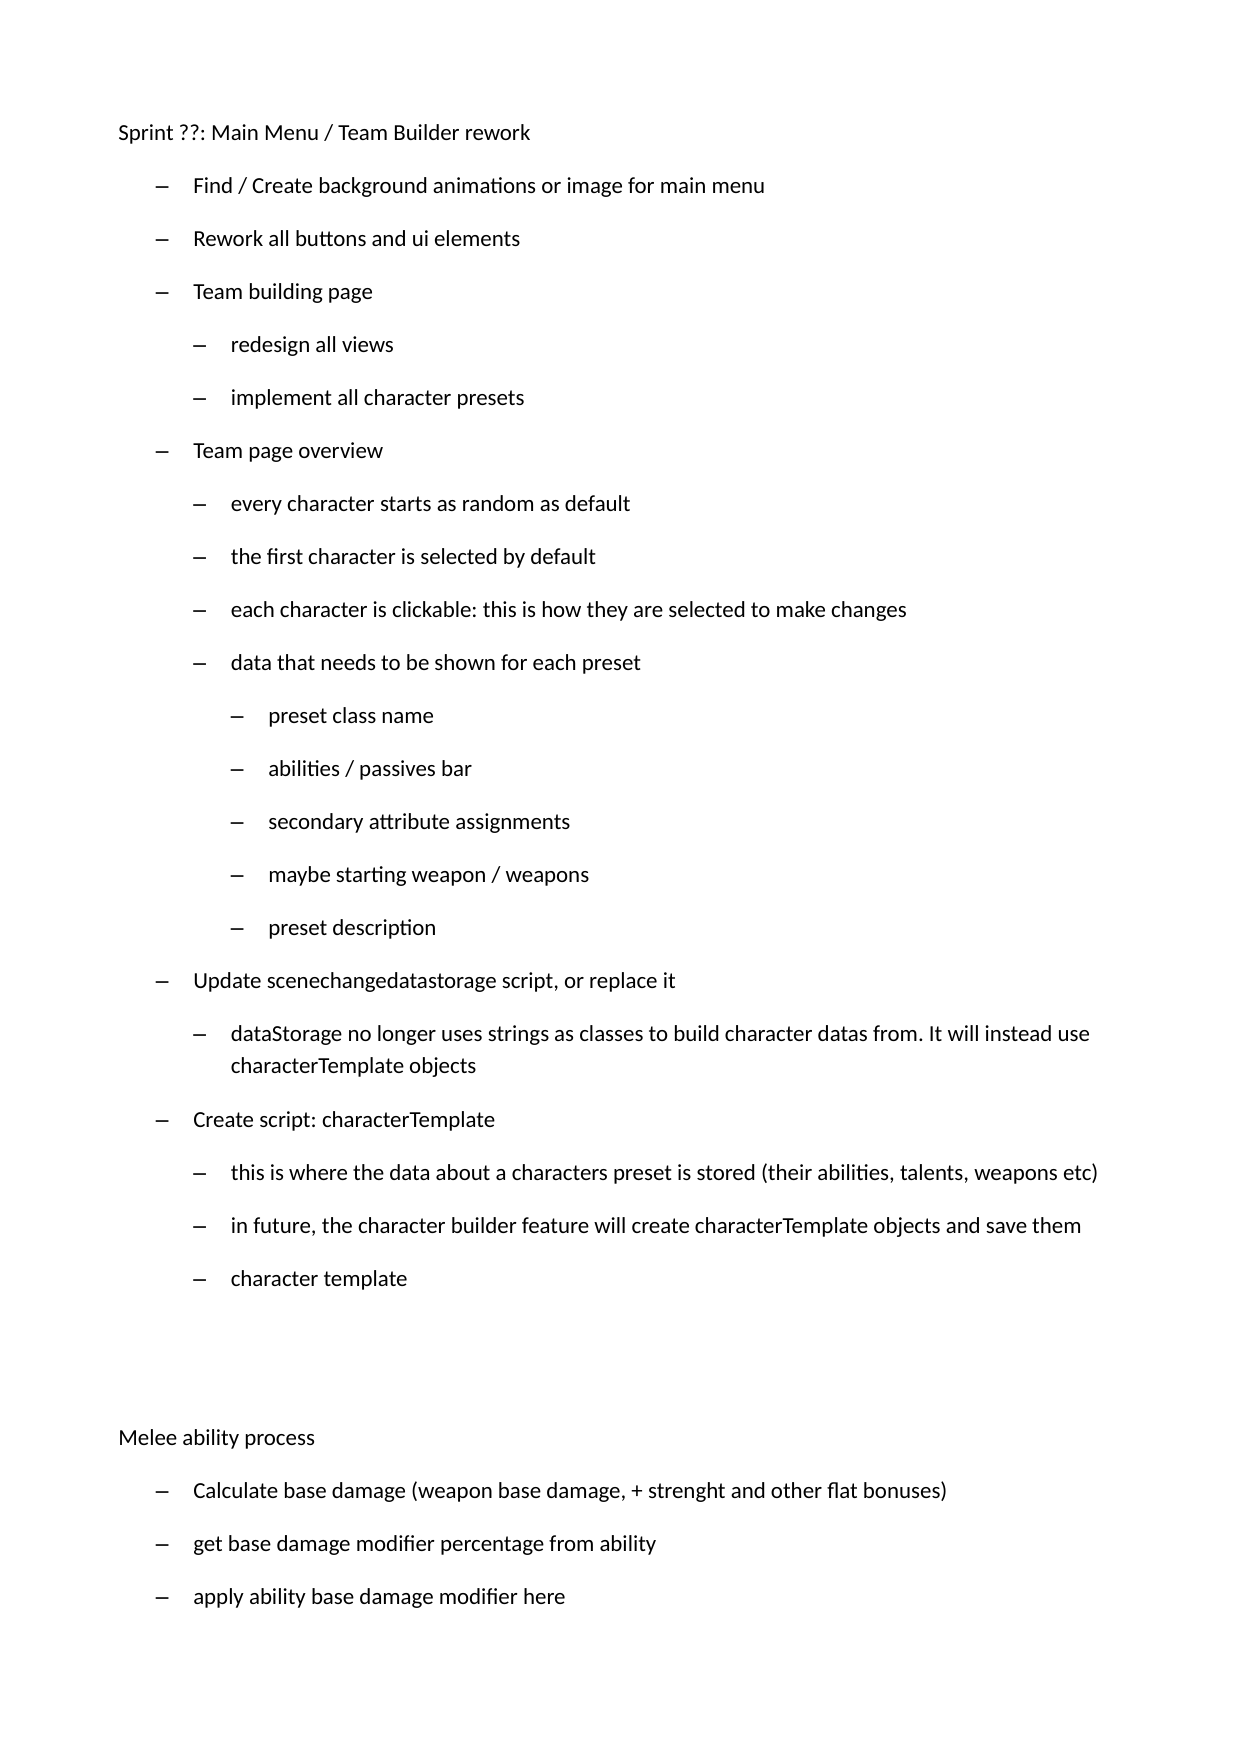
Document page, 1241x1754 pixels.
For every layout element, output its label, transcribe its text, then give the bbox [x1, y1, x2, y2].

list every character starts as random as default [193, 489, 1122, 517]
list Create script: characterTemplate [156, 1105, 1122, 1133]
list get base damage modifier percentage from ability [156, 1529, 1122, 1557]
list the first character is selected by default [193, 542, 1122, 570]
list preset class name [231, 701, 1122, 729]
text Sprint ??: Main Menu / Team Builder rework [118, 118, 1122, 146]
list this is where the data about a characters preset is stored (their abilities, talents, weapons etc) [193, 1158, 1122, 1186]
list data that needs to be shown for each preset [193, 648, 1122, 676]
list in future, the character builder feature will create characterTemplate objects and save them [193, 1211, 1122, 1239]
text Melee ability process [118, 1423, 1122, 1451]
list maybe starting weapon / weapons [231, 860, 1122, 888]
list Team page overview [156, 436, 1122, 464]
list preset description [231, 913, 1122, 941]
list dataStorage no longer uses strings as classes to build character datas from. It will instead use characterTemplate objects [193, 1019, 1122, 1080]
list character template [193, 1264, 1122, 1292]
list each character is clickable: this is how they are selected to make changes [193, 595, 1122, 623]
list implement all character presets [193, 383, 1122, 411]
list secondary attribute assignments [231, 807, 1122, 835]
list Update scenechangedatastorage script, or replace it [156, 966, 1122, 994]
list Team building page [156, 277, 1122, 305]
list abilities / passives bar [231, 754, 1122, 782]
list Rework all buttons and ui elements [156, 224, 1122, 252]
list Find / Create background animations or image for main menu [156, 171, 1122, 199]
list Calculate base damage (weapon base damage, + strenght and other flat bonuses) [156, 1476, 1122, 1504]
list apply ability base damage modifier here [156, 1582, 1122, 1610]
list redesign all views [193, 330, 1122, 358]
